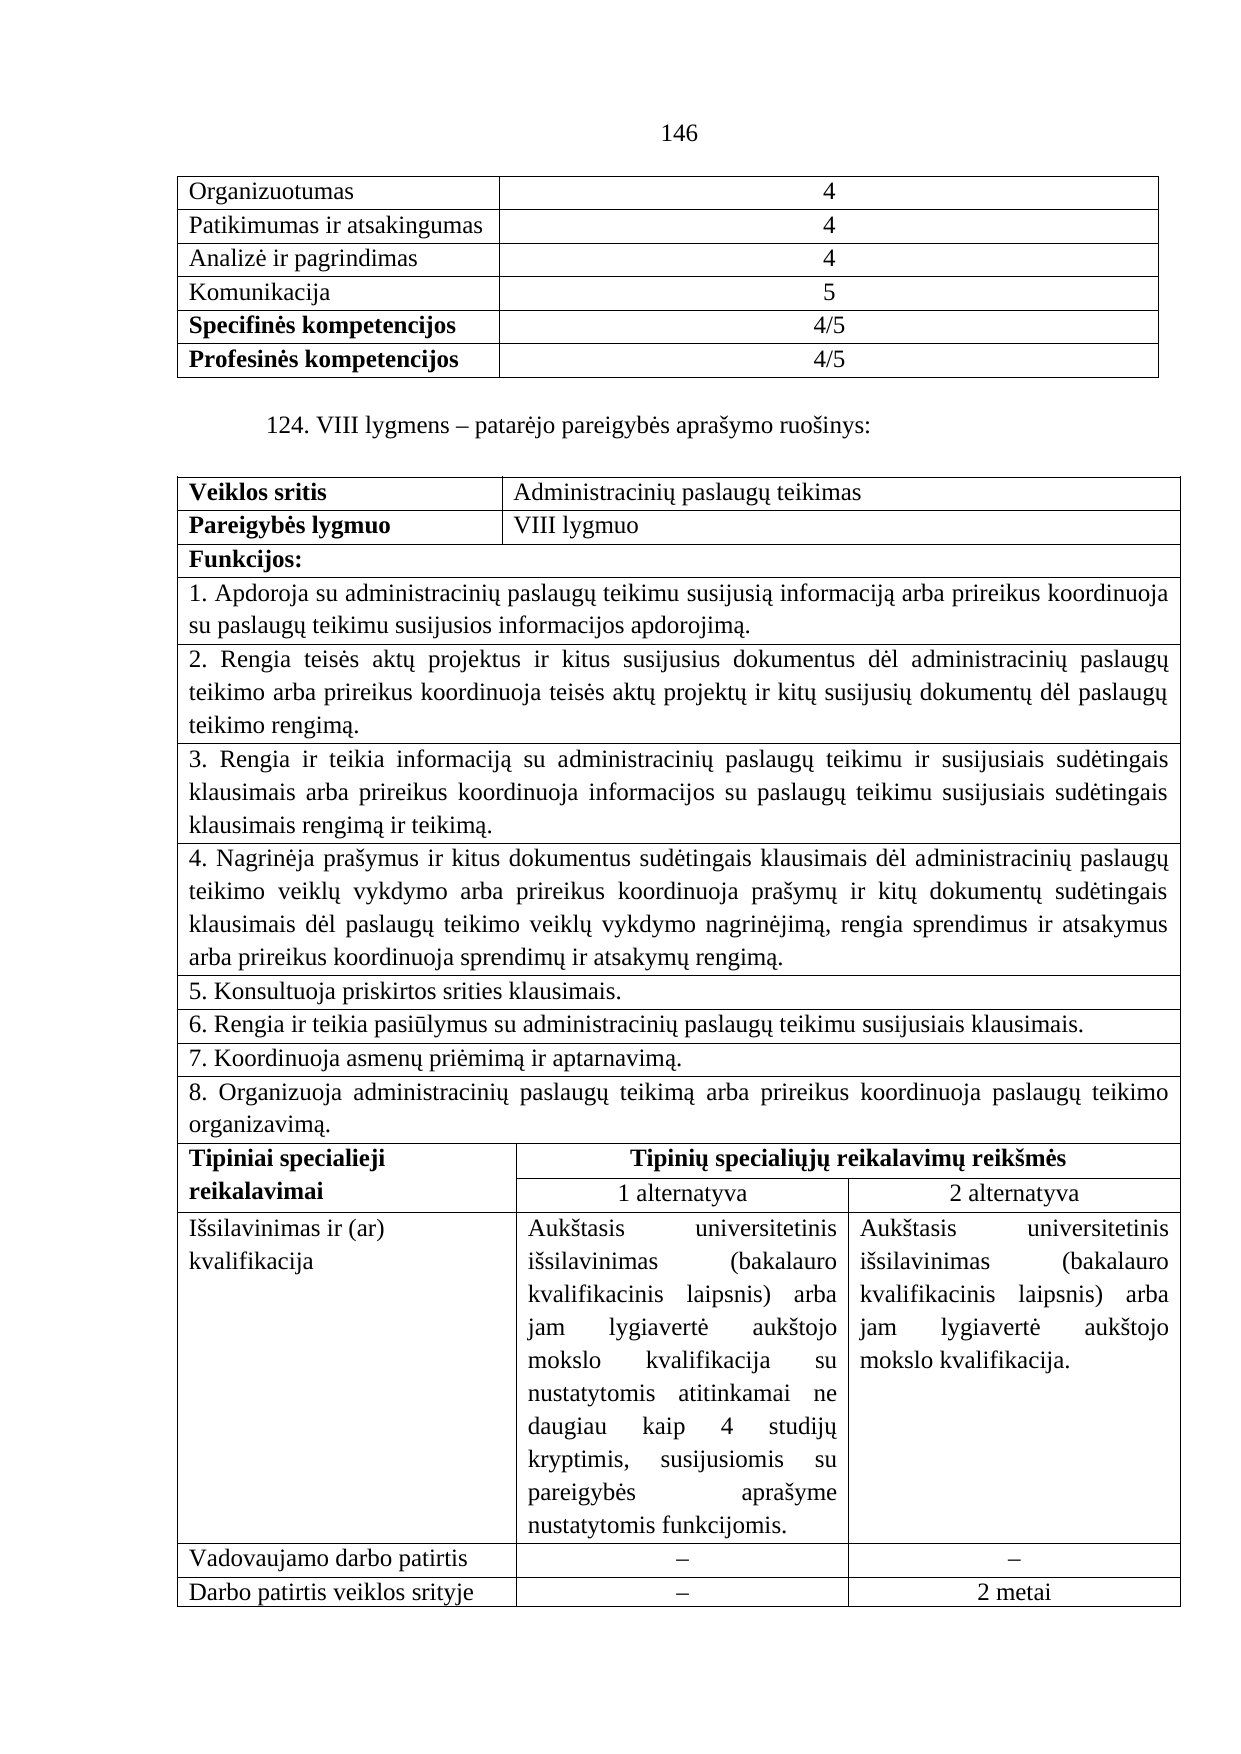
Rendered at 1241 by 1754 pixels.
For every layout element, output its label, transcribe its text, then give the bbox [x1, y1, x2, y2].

table_cell 2 alternatyva [849, 1179, 1180, 1212]
table_cell Aukštasis universitetinis išsilavinimas (bakalauro kvalifikacinis laipsnis) arba jam lygiavertė aukštojo mokslo kvalifikacija su nustatytomis atitinkamai ne daugiau kaip 4 studijų kryptimis, susijusiomis su pareigybės aprašyme nustatytomis funkcijomis. [517, 1213, 848, 1543]
table_cell [1159, 209, 1163, 243]
table_cell Tipiniai specialieji reikalavimai [178, 1144, 516, 1212]
text 124. VIII lygmens – patarėjo pareigybės aprašymo ruošinys: [177, 410, 1181, 439]
table_cell [1164, 176, 1168, 209]
table_cell 2 metai [849, 1578, 1180, 1606]
table_cell Specifinės kompetencijos [178, 311, 499, 343]
table_header Administracinių paslaugų teikimas [503, 478, 1180, 510]
table_header Veiklos sritis [178, 478, 502, 510]
table_cell [1159, 243, 1163, 276]
table_cell [1159, 276, 1163, 310]
table_cell 2. Rengia teisės aktų projektus ir kitus susijusius dokumentus dėl administracinių paslaugų teikimo arba prireikus koordinuoja teisės aktų projektų ir kitų susijusių dokumentų dėl paslaugų teikimo rengimą. [178, 645, 1180, 743]
table_cell Komunikacija [178, 277, 499, 310]
table_cell – [849, 1544, 1180, 1577]
table_cell [1164, 310, 1168, 343]
table_cell [1164, 243, 1168, 276]
table_cell 1 alternatyva [517, 1179, 848, 1212]
table_cell – [517, 1578, 848, 1606]
table_cell – [517, 1544, 848, 1577]
table_cell 4 [500, 210, 1158, 243]
table_cell 4/5 [500, 344, 1158, 377]
table_cell VIII lygmuo [503, 511, 1180, 543]
table_cell [1159, 310, 1163, 343]
table_cell 8. Organizuoja administracinių paslaugų teikimą arba prireikus koordinuoja paslaugų teikimo organizavimą. [178, 1077, 1180, 1143]
table_cell Profesinės kompetencijos [178, 344, 499, 377]
table_cell [1159, 343, 1163, 377]
table_cell [1164, 209, 1168, 243]
table_cell 6. Rengia ir teikia pasiūlymus su administracinių paslaugų teikimu susijusiais klausimais. [178, 1010, 1180, 1042]
table_cell Pareigybės lygmuo [178, 511, 502, 543]
table_cell Analizė ir pagrindimas [178, 244, 499, 276]
table_cell 1. Apdoroja su administracinių paslaugų teikimu susijusią informaciją arba prireikus koordinuoja su paslaugų teikimu susijusios informacijos apdorojimą. [178, 578, 1180, 644]
table_cell Aukštasis universitetinis išsilavinimas (bakalauro kvalifikacinis laipsnis) arba jam lygiavertė aukštojo mokslo kvalifikacija. [849, 1213, 1180, 1543]
table_cell 3. Rengia ir teikia informaciją su administracinių paslaugų teikimu ir susijusiais sudėtingais klausimais arba prireikus koordinuoja informacijos su paslaugų teikimu susijusiais sudėtingais klausimais rengimą ir teikimą. [178, 744, 1180, 843]
table_cell 4. Nagrinėja prašymus ir kitus dokumentus sudėtingais klausimais dėl administracinių paslaugų teikimo veiklų vykdymo arba prireikus koordinuoja prašymų ir kitų dokumentų sudėtingais klausimais dėl paslaugų teikimo veiklų vykdymo nagrinėjimą, rengia sprendimus ir atsakymus arba prireikus koordinuoja sprendimų ir atsakymų rengimą. [178, 844, 1180, 975]
table_cell 5. Konsultuoja priskirtos srities klausimais. [178, 976, 1180, 1009]
table_cell [1159, 176, 1163, 209]
table_cell Darbo patirtis veiklos srityje [178, 1578, 516, 1606]
table_cell 7. Koordinuoja asmenų priėmimą ir aptarnavimą. [178, 1044, 1180, 1076]
table_cell Vadovaujamo darbo patirtis [178, 1544, 516, 1577]
table_cell Organizuotumas [178, 177, 499, 209]
table_cell Funkcijos: [178, 545, 1180, 577]
table_cell 4 [500, 244, 1158, 276]
table_cell 5 [500, 277, 1158, 310]
table_cell Tipinių specialiųjų reikalavimų reikšmės [517, 1144, 1180, 1178]
table_cell Patikimumas ir atsakingumas [178, 210, 499, 243]
table_cell 4 [500, 177, 1158, 209]
table_cell [1164, 343, 1168, 377]
table_cell 4/5 [500, 311, 1158, 343]
table_cell [1164, 276, 1168, 310]
table_cell Išsilavinimas ir (ar) kvalifikacija [178, 1213, 516, 1543]
